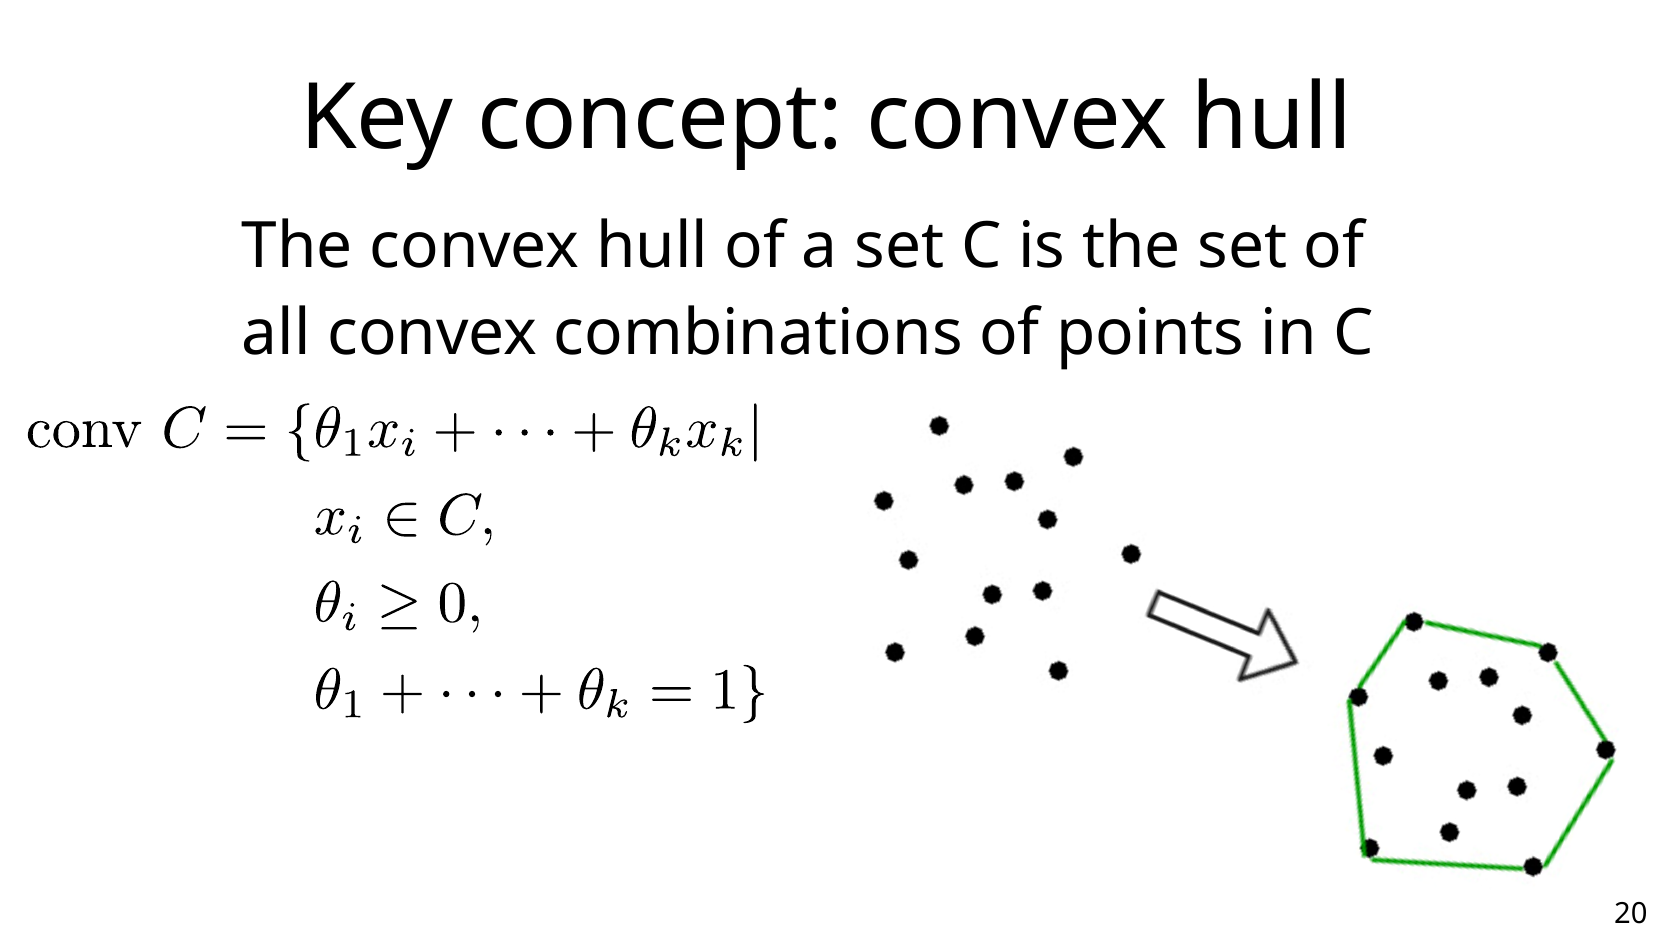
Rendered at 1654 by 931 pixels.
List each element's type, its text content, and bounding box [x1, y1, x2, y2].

list The convex hull of a set C is the set of all convex combinations of points in C [241, 198, 1448, 374]
title Key concept: convex hull [82, 1, 1571, 226]
picture [816, 381, 1648, 931]
text_box [25, 403, 769, 724]
